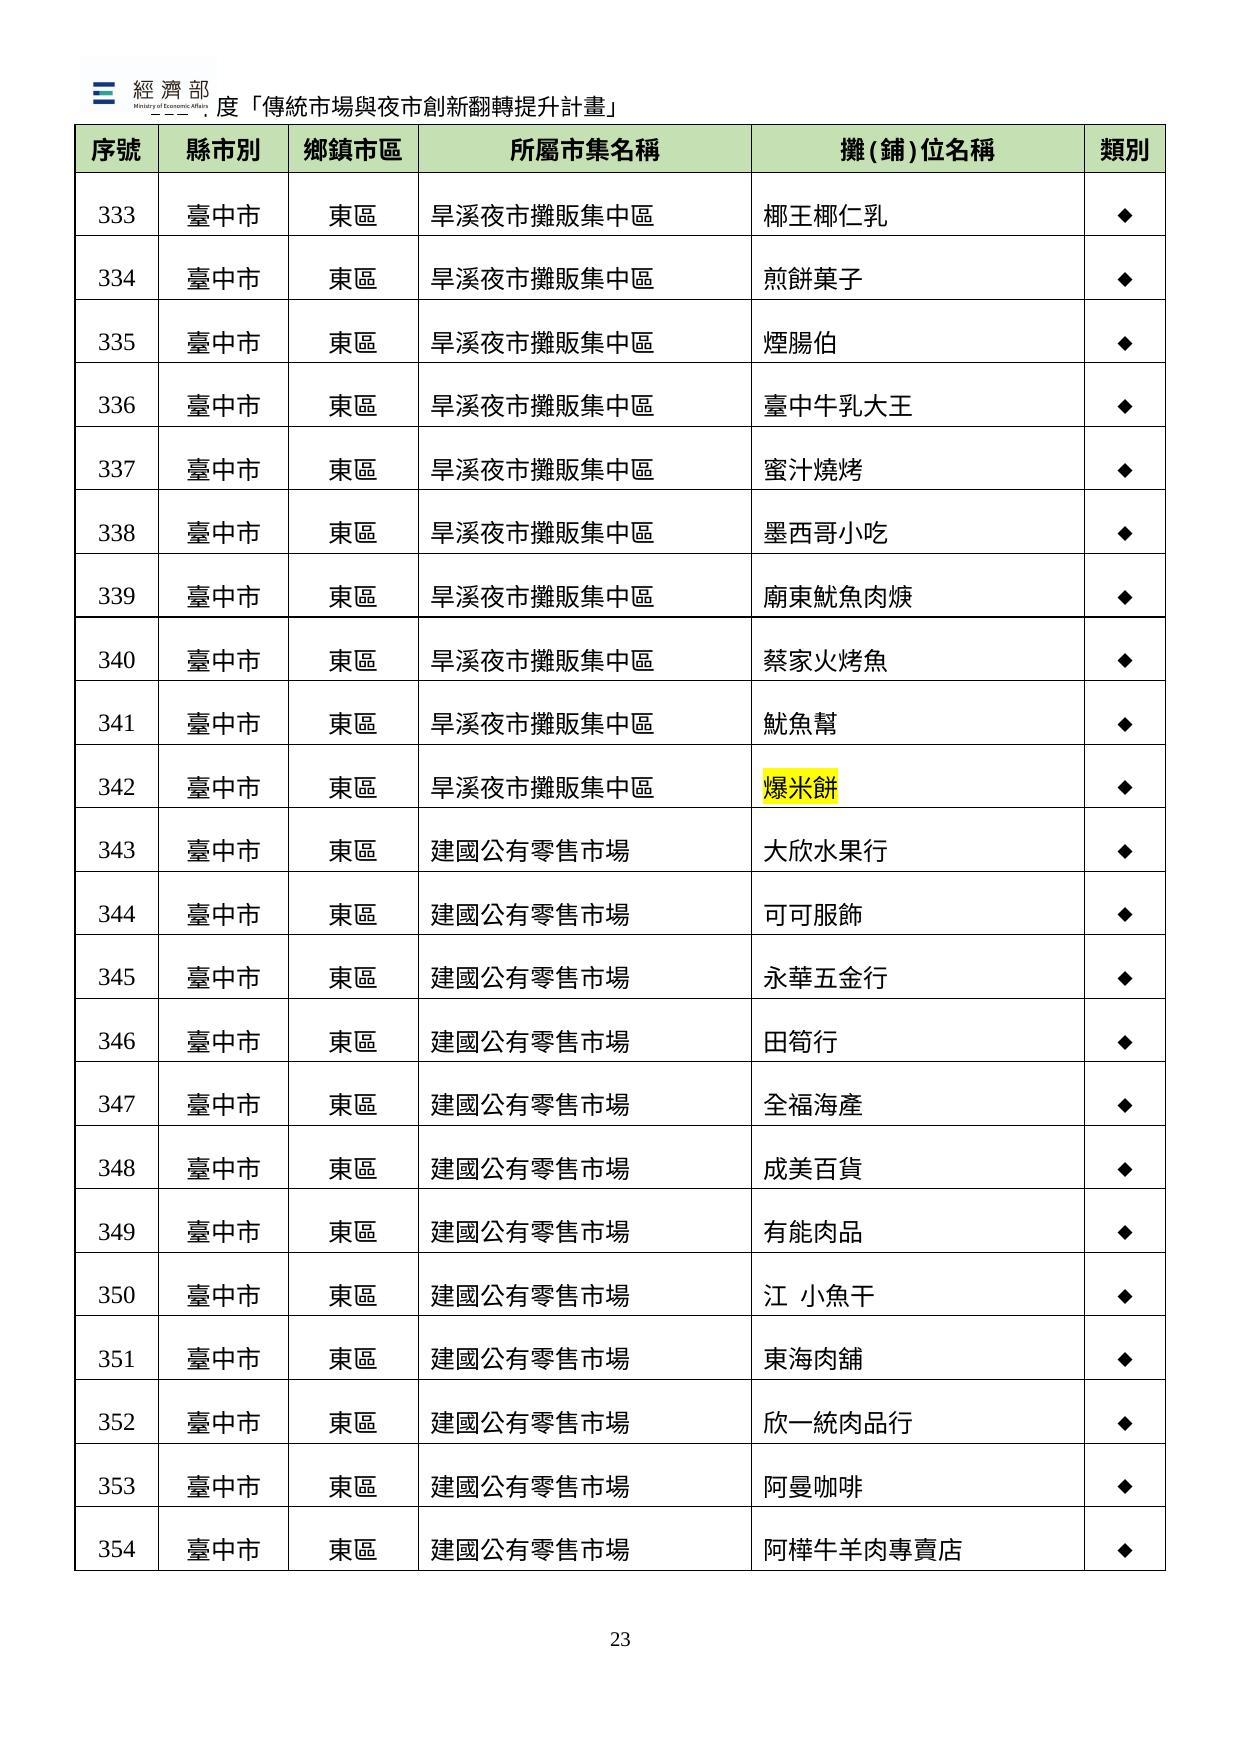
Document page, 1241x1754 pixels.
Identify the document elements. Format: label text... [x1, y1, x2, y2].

table_cell ◆ [1085, 1126, 1165, 1188]
table_cell 旱溪夜市攤販集中區 [419, 236, 751, 299]
table_cell 臺中市 [159, 1062, 288, 1125]
table_cell 建國公有零售市場 [419, 872, 751, 934]
table_cell 全福海產 [752, 1062, 1084, 1125]
table_cell 臺中市 [159, 236, 288, 299]
table_cell 煙腸伯 [752, 300, 1084, 362]
table_header 縣市別 [159, 125, 288, 172]
table_cell ◆ [1085, 300, 1165, 362]
table_cell 東區 [289, 1316, 418, 1379]
table_cell 350 [76, 1253, 158, 1315]
table_cell 東區 [289, 1062, 418, 1125]
table_cell 東區 [289, 999, 418, 1061]
table_cell 墨西哥小吃 [752, 490, 1084, 553]
table_cell 臺中市 [159, 681, 288, 743]
table_cell 臺中市 [159, 618, 288, 680]
table_cell 343 [76, 808, 158, 871]
table_cell 335 [76, 300, 158, 362]
table_cell 江 小魚干 [752, 1253, 1084, 1315]
table_cell 東區 [289, 1189, 418, 1252]
table_cell 建國公有零售市場 [419, 1253, 751, 1315]
table_cell 342 [76, 745, 158, 807]
table_cell 旱溪夜市攤販集中區 [419, 363, 751, 426]
table_cell ◆ [1085, 1444, 1165, 1506]
table_cell 東區 [289, 1507, 418, 1569]
table_cell 旱溪夜市攤販集中區 [419, 618, 751, 680]
table_cell ◆ [1085, 1062, 1165, 1125]
table_cell ◆ [1085, 173, 1165, 235]
table_cell 建國公有零售市場 [419, 1316, 751, 1379]
table_cell ◆ [1085, 872, 1165, 934]
table_cell 臺中市 [159, 490, 288, 553]
table_cell 341 [76, 681, 158, 743]
table_cell ◆ [1085, 363, 1165, 426]
table_cell 東區 [289, 490, 418, 553]
table_cell 蔡家火烤魚 [752, 618, 1084, 680]
table_cell ◆ [1085, 681, 1165, 743]
table_cell 349 [76, 1189, 158, 1252]
table_cell ◆ [1085, 1189, 1165, 1252]
table_cell 333 [76, 173, 158, 235]
table_cell 334 [76, 236, 158, 299]
table_cell 351 [76, 1316, 158, 1379]
table_cell 臺中市 [159, 1189, 288, 1252]
table_cell 348 [76, 1126, 158, 1188]
table_cell 344 [76, 872, 158, 934]
table_cell 建國公有零售市場 [419, 808, 751, 871]
table_cell 蜜汁燒烤 [752, 427, 1084, 489]
table_cell 東區 [289, 935, 418, 998]
table_cell 旱溪夜市攤販集中區 [419, 554, 751, 616]
table_cell 347 [76, 1062, 158, 1125]
table_cell 可可服飾 [752, 872, 1084, 934]
table_cell 臺中市 [159, 872, 288, 934]
table_cell 353 [76, 1444, 158, 1506]
table_cell 建國公有零售市場 [419, 1126, 751, 1188]
table_cell 340 [76, 618, 158, 680]
table_cell 臺中市 [159, 1380, 288, 1442]
table_cell 田筍行 [752, 999, 1084, 1061]
table_cell 東區 [289, 427, 418, 489]
table_cell 東區 [289, 1253, 418, 1315]
table_cell 東區 [289, 872, 418, 934]
table_cell 阿樺牛羊肉專賣店 [752, 1507, 1084, 1569]
table_cell ◆ [1085, 554, 1165, 616]
table_cell 爆米餅 [752, 745, 1084, 807]
table_cell ◆ [1085, 808, 1165, 871]
table_cell 建國公有零售市場 [419, 1444, 751, 1506]
table_cell 建國公有零售市場 [419, 1062, 751, 1125]
table_cell ◆ [1085, 490, 1165, 553]
table_cell 永華五金行 [752, 935, 1084, 998]
table_cell ◆ [1085, 1507, 1165, 1569]
table_cell 煎餅菓子 [752, 236, 1084, 299]
table_cell 臺中市 [159, 808, 288, 871]
table_cell 東區 [289, 618, 418, 680]
table_cell ◆ [1085, 236, 1165, 299]
table_cell 東區 [289, 554, 418, 616]
table_cell 有能肉品 [752, 1189, 1084, 1252]
table_cell 東區 [289, 1444, 418, 1506]
table_header 序號 [76, 125, 158, 172]
table_header 攤(鋪)位名稱 [752, 125, 1084, 172]
table_cell 東區 [289, 1380, 418, 1442]
table_cell ◆ [1085, 745, 1165, 807]
table_cell 346 [76, 999, 158, 1061]
table_cell 旱溪夜市攤販集中區 [419, 300, 751, 362]
table_header 鄉鎮市區 [289, 125, 418, 172]
table_cell 臺中市 [159, 1444, 288, 1506]
table_cell 臺中市 [159, 1507, 288, 1569]
table_cell 旱溪夜市攤販集中區 [419, 427, 751, 489]
table_cell 臺中市 [159, 1316, 288, 1379]
table_cell 椰王椰仁乳 [752, 173, 1084, 235]
table_cell 臺中市 [159, 173, 288, 235]
table_cell 354 [76, 1507, 158, 1569]
table_cell 東區 [289, 1126, 418, 1188]
table_cell 東區 [289, 300, 418, 362]
table_cell 東區 [289, 681, 418, 743]
table_cell 旱溪夜市攤販集中區 [419, 745, 751, 807]
table_cell 臺中市 [159, 1126, 288, 1188]
table_cell 臺中市 [159, 554, 288, 616]
table_cell 345 [76, 935, 158, 998]
table_cell 阿曼咖啡 [752, 1444, 1084, 1506]
table_cell ◆ [1085, 1316, 1165, 1379]
table_cell 337 [76, 427, 158, 489]
table_cell ◆ [1085, 1253, 1165, 1315]
table_cell 建國公有零售市場 [419, 1189, 751, 1252]
table_cell 臺中市 [159, 745, 288, 807]
table_cell 廟東魷魚肉焿 [752, 554, 1084, 616]
table_cell ◆ [1085, 1380, 1165, 1442]
table_header 類別 [1085, 125, 1165, 172]
table_cell ◆ [1085, 427, 1165, 489]
table_cell 建國公有零售市場 [419, 935, 751, 998]
table_cell 臺中市 [159, 1253, 288, 1315]
table_cell 臺中牛乳大王 [752, 363, 1084, 426]
table_cell 338 [76, 490, 158, 553]
table_cell 臺中市 [159, 300, 288, 362]
table_cell 東區 [289, 173, 418, 235]
table_cell 魷魚幫 [752, 681, 1084, 743]
table_cell 大欣水果行 [752, 808, 1084, 871]
table_cell 建國公有零售市場 [419, 999, 751, 1061]
table_cell 欣一統肉品行 [752, 1380, 1084, 1442]
table_cell 臺中市 [159, 363, 288, 426]
table_cell 成美百貨 [752, 1126, 1084, 1188]
table_cell 建國公有零售市場 [419, 1380, 751, 1442]
table_cell ◆ [1085, 999, 1165, 1061]
table_cell ◆ [1085, 618, 1165, 680]
table_cell 旱溪夜市攤販集中區 [419, 173, 751, 235]
table_cell 旱溪夜市攤販集中區 [419, 490, 751, 553]
table_cell 臺中市 [159, 999, 288, 1061]
table_cell 339 [76, 554, 158, 616]
table_cell ◆ [1085, 935, 1165, 998]
table_header 所屬市集名稱 [419, 125, 751, 172]
table_cell 352 [76, 1380, 158, 1442]
table_cell 東海肉舖 [752, 1316, 1084, 1379]
table_cell 東區 [289, 808, 418, 871]
table_cell 336 [76, 363, 158, 426]
table_cell 東區 [289, 363, 418, 426]
table_cell 東區 [289, 745, 418, 807]
table_cell 旱溪夜市攤販集中區 [419, 681, 751, 743]
table_cell 東區 [289, 236, 418, 299]
table_cell 臺中市 [159, 935, 288, 998]
table_cell 臺中市 [159, 427, 288, 489]
table_cell 建國公有零售市場 [419, 1507, 751, 1569]
